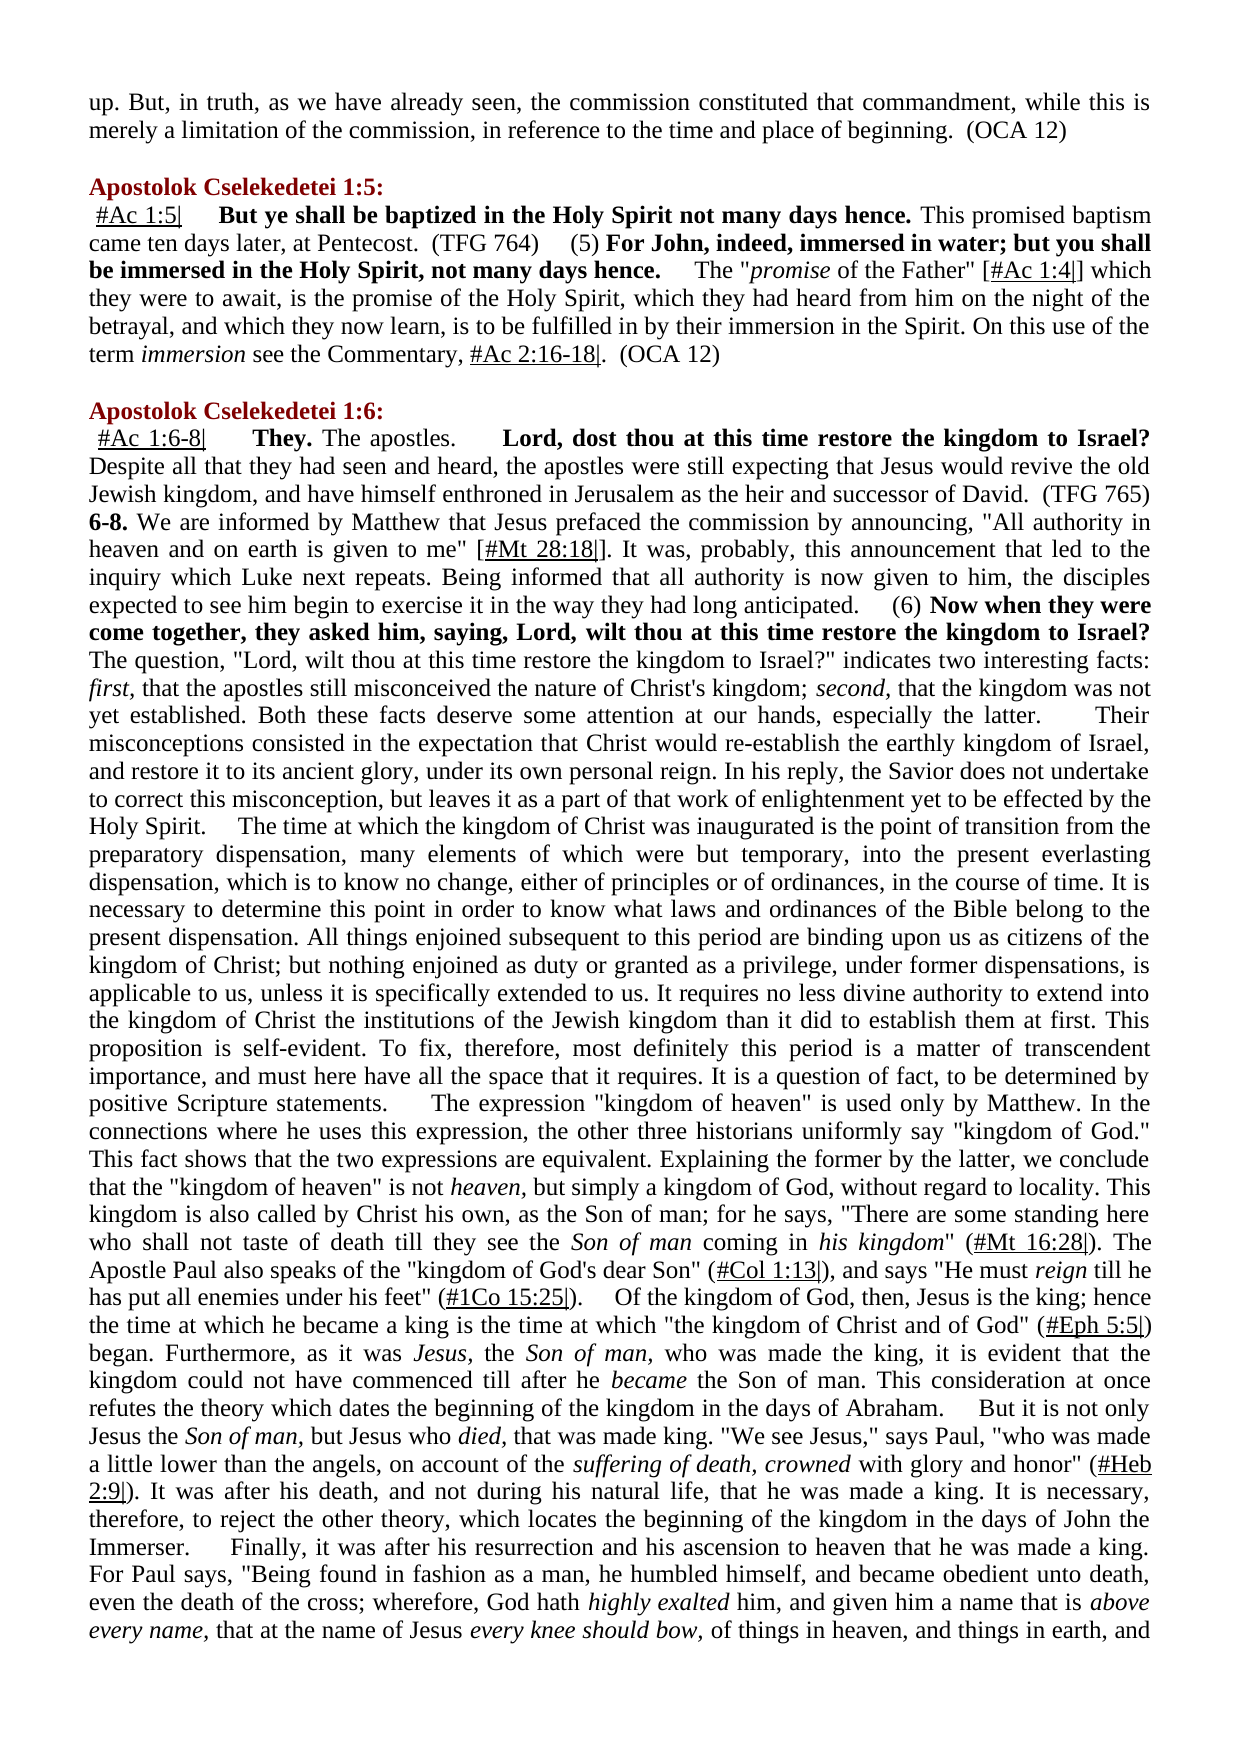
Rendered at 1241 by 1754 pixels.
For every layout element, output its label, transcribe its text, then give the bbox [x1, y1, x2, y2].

text #Ac 1:6-8| They. The apostles. Lord, dost thou at this time restore the kingdom to Israel? Despite all that they had seen and heard, the apostles were still expecting that Jesus would revive the old Jewish kingdom, and have himself enthroned in Jerusalem as the heir and successor of David. (TFG 765) 6-8. We are informed by Matthew that Jesus prefaced the commission by announcing, "All authority in heaven and on earth is given to me" [#Mt 28:18|]. It was, probably, this announcement that led to the inquiry which Luke next repeats. Being informed that all authority is now given to him, the disciples expected to see him begin to exercise it in the way they had long anticipated. (6) Now when they were come together, they asked him, saying, Lord, wilt thou at this time restore the kingdom to Israel? The question, "Lord, wilt thou at this time restore the kingdom to Israel?" indicates two interesting facts: first, that the apostles still misconceived the nature of Christ's kingdom; second, that the kingdom was not yet established. Both these facts deserve some attention at our hands, especially the latter. Their misconceptions consisted in the expectation that Christ would re-establish the earthly kingdom of Israel, and restore it to its ancient glory, under its own personal reign. In his reply, the Savior does not undertake to correct this misconception, but leaves it as a part of that work of enlightenment yet to be effected by the Holy Spirit. The time at which the kingdom of Christ was inaugurated is the point of transition from the preparatory dispensation, many elements of which were but temporary, into the present everlasting dispensation, which is to know no change, either of principles or of ordinances, in the course of time. It is necessary to determine this point in order to know what laws and ordinances of the Bible belong to the present dispensation. All things enjoined subsequent to this period are binding upon us as citizens of the kingdom of Christ; but nothing enjoined as duty or granted as a privilege, under former dispensations, is applicable to us, unless it is specifically extended to us. It requires no less divine authority to extend into the kingdom of Christ the institutions of the Jewish kingdom than it did to establish them at first. This proposition is self-evident. To fix, therefore, most definitely this period is a matter of transcendent importance, and must here have all the space that it requires. It is a question of fact, to be determined by positive Scripture statements. The expression "kingdom of heaven" is used only by Matthew. In the connections where he uses this expression, the other three historians uniformly say "kingdom of God." This fact shows that the two expressions are equivalent. Explaining the former by the latter, we conclude that the "kingdom of heaven" is not heaven, but simply a kingdom of God, without regard to locality. This kingdom is also called by Christ his own, as the Son of man; for he says, "There are some standing here who shall not taste of death till they see the Son of man coming in his kingdom" (#Mt 16:28|). The Apostle Paul also speaks of the "kingdom of God's dear Son" (#Col 1:13|), and says "He must reign till he has put all enemies under his feet" (#1Co 15:25|). Of the kingdom of God, then, Jesus is the king; hence the time at which he became a king is the time at which "the kingdom of Christ and of God" (#Eph 5:5|) began. Furthermore, as it was Jesus, the Son of man, who was made the king, it is evident that the kingdom could not have commenced till after he became the Son of man. This consideration at once refutes the theory which dates the beginning of the kingdom in the days of Abraham. But it is not only Jesus the Son of man, but Jesus who died, that was made king. "We see Jesus," says Paul, "who was made a little lower than the angels, on account of the suffering of death, crowned with glory and honor" (#Heb 2:9|). It was after his death, and not during his natural life, that he was made a king. It is necessary, therefore, to reject the other theory, which locates the beginning of the kingdom in the days of John the Immerser. Finally, it was after his resurrection and his ascension to heaven that he was made a king. For Paul says, "Being found in fashion as a man, he humbled himself, and became obedient unto death, even the death of the cross; wherefore, God hath highly exalted him, and given him a name that is above every name, that at the name of Jesus every knee should bow, of things in heaven, and things in earth, and [88, 424, 1152, 1644]
text up. But, in truth, as we have already seen, the commission constituted that commandment, while this is merely a limitation of the commission, in reference to the time and place of beginning. (OCA 12) [88, 88, 1152, 144]
text Apostolok Cselekedetei 1:5: [88, 173, 1152, 201]
text Apostolok Cselekedetei 1:6: [88, 397, 1152, 424]
text #Ac 1:5| But ye shall be baptized in the Holy Spirit not many days hence. This promised baptism came ten days later, at Pentecost. (TFG 764) (5) For John, indeed, immersed in water; but you shall be immersed in the Holy Spirit, not many days hence. The "promise of the Father" [#Ac 1:4|] which they were to await, is the promise of the Holy Spirit, which they had heard from him on the night of the betrayal, and which they now learn, is to be fulfilled in by their immersion in the Spirit. On this use of the term immersion see the Commentary, #Ac 2:16-18|. (OCA 12) [88, 201, 1152, 367]
